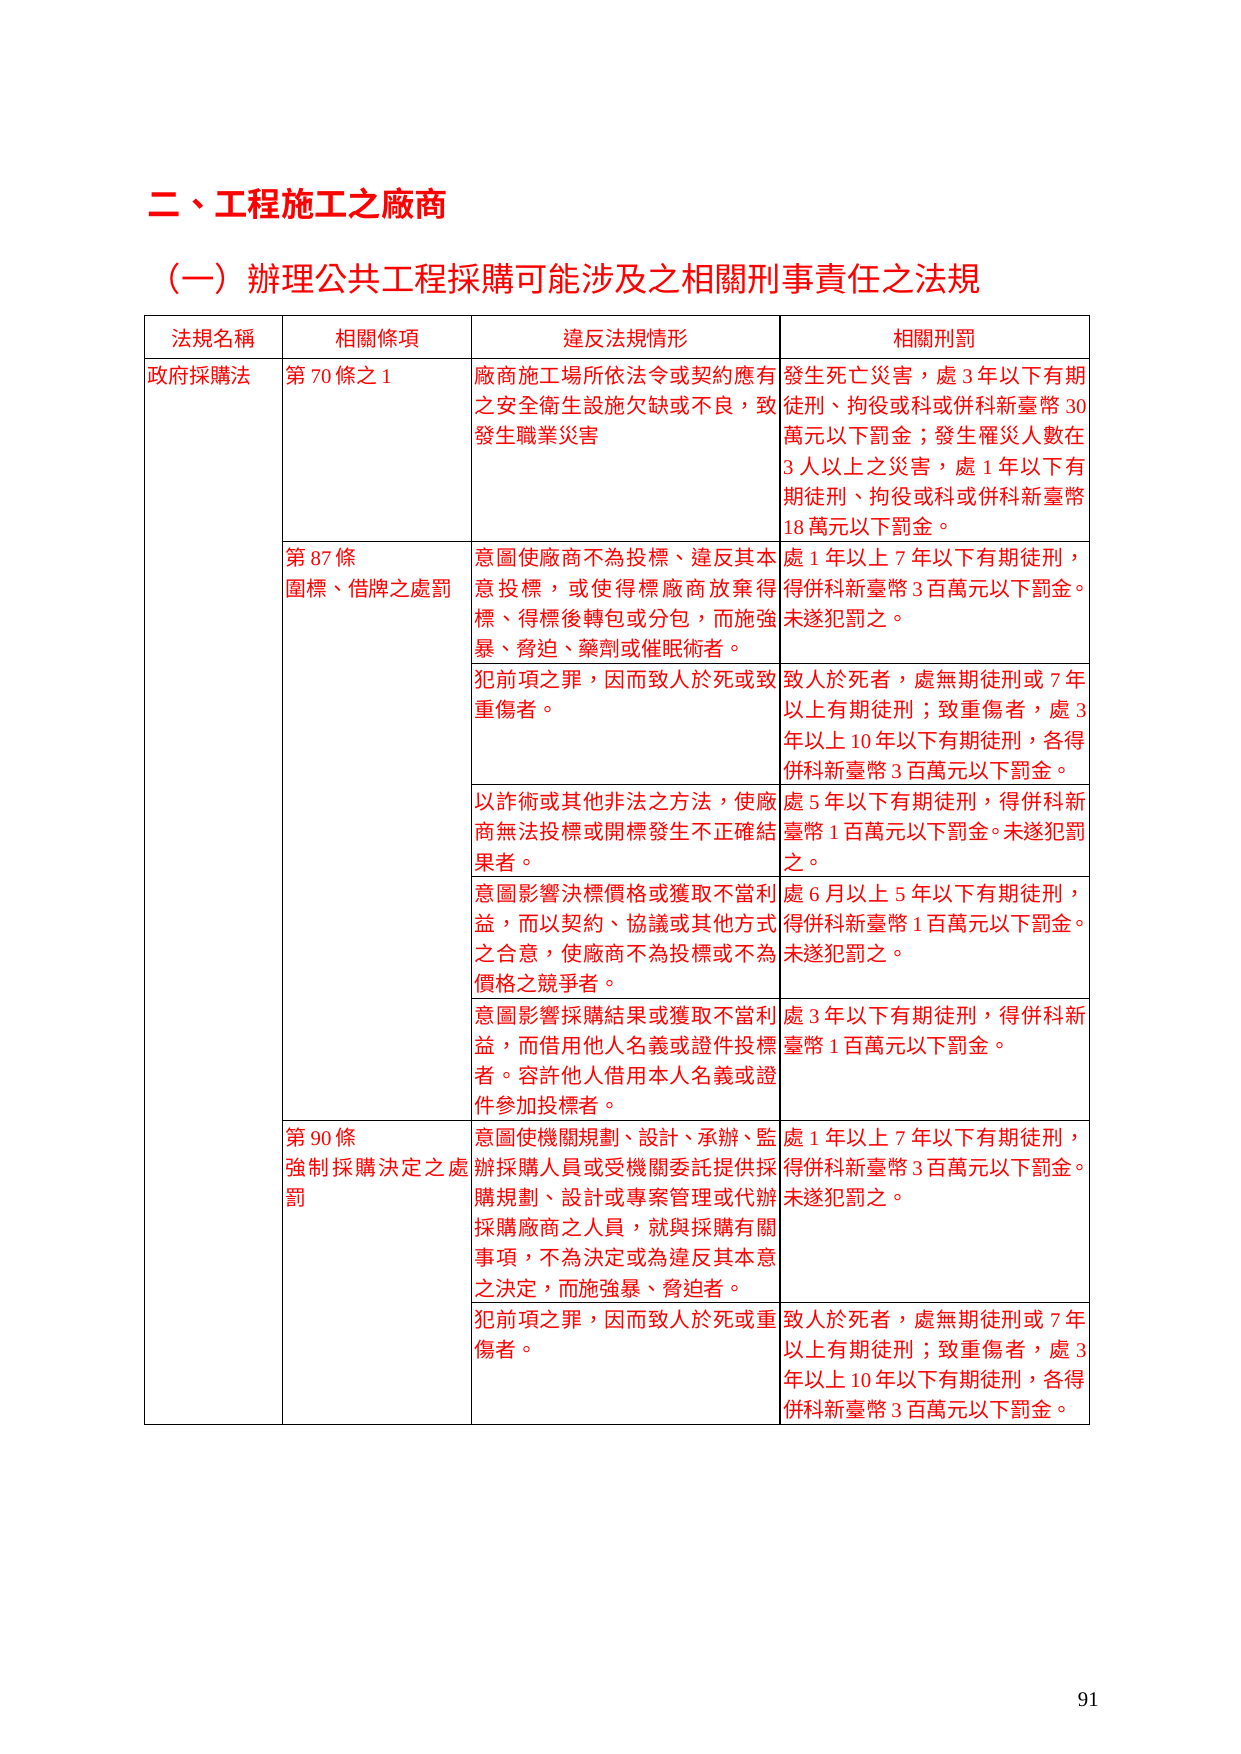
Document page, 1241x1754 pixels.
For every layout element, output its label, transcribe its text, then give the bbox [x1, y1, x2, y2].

table_header 相關條項 [283, 316, 471, 358]
table_cell 第70條之1 [283, 359, 471, 541]
table_cell 處6月以上5年以下有期徒刑，得併科新臺幣1百萬元以下罰金。未遂犯罰之。 [781, 877, 1089, 998]
table_cell 處1年以上7年以下有期徒刑，得併科新臺幣3百萬元以下罰金。未遂犯罰之。 [781, 542, 1089, 662]
table_header 相關刑罰 [781, 316, 1089, 358]
table_cell 以詐術或其他非法之方法，使廠商無法投標或開標發生不正確結果者。 [472, 785, 779, 876]
table_cell 處1年以上7年以下有期徒刑，得併科新臺幣3百萬元以下罰金。未遂犯罰之。 [781, 1121, 1089, 1302]
table_header 違反法規情形 [472, 316, 779, 358]
table_cell 發生死亡災害，處3年以下有期徒刑、拘役或科或併科新臺幣30萬元以下罰金；發生罹災人數在3人以上之災害，處1年以下有期徒刑、拘役或科或併科新臺幣18萬元以下罰金。 [781, 359, 1089, 541]
table_cell 處3年以下有期徒刑，得併科新臺幣1百萬元以下罰金。 [781, 999, 1089, 1120]
table_cell 第87條 圍標、借牌之處罰 [283, 542, 471, 1120]
table_cell 第90條 強制採購決定之處罰 [283, 1121, 471, 1424]
text 二、工程施工之廠商 [148, 164, 1092, 239]
table_cell 意圖影響決標價格或獲取不當利益，而以契約、協議或其他方式之合意，使廠商不為投標或不為價格之競爭者。 [472, 877, 779, 998]
table_cell 處5年以下有期徒刑，得併科新臺幣1百萬元以下罰金。未遂犯罰之。 [781, 785, 1089, 876]
table_header 法規名稱 [145, 316, 282, 358]
table_cell 致人於死者，處無期徒刑或7年以上有期徒刑；致重傷者，處3年以上10年以下有期徒刑，各得併科新臺幣3百萬元以下罰金。 [781, 664, 1089, 784]
text （一）辦理公共工程採購可能涉及之相關刑事責任之法規 [148, 239, 1092, 314]
table_cell 意圖使廠商不為投標、違反其本意投標，或使得標廠商放棄得標、得標後轉包或分包，而施強暴、脅迫、藥劑或催眠術者。 [472, 542, 779, 662]
table_cell 犯前項之罪，因而致人於死或重傷者。 [472, 1303, 779, 1424]
table_cell 意圖使機關規劃、設計、承辦、監辦採購人員或受機關委託提供採購規劃、設計或專案管理或代辦採購廠商之人員，就與採購有關事項，不為決定或為違反其本意之決定，而施強暴、脅迫者。 [472, 1121, 779, 1302]
table_cell 致人於死者，處無期徒刑或7年以上有期徒刑；致重傷者，處3年以上10年以下有期徒刑，各得併科新臺幣3百萬元以下罰金。 [781, 1303, 1089, 1424]
table_cell 廠商施工場所依法令或契約應有之安全衛生設施欠缺或不良，致發生職業災害 [472, 359, 779, 541]
table_cell 政府採購法 [145, 359, 282, 1424]
table_cell 意圖影響採購結果或獲取不當利益，而借用他人名義或證件投標者。容許他人借用本人名義或證件參加投標者。 [472, 999, 779, 1120]
table_cell 犯前項之罪，因而致人於死或致重傷者。 [472, 664, 779, 784]
